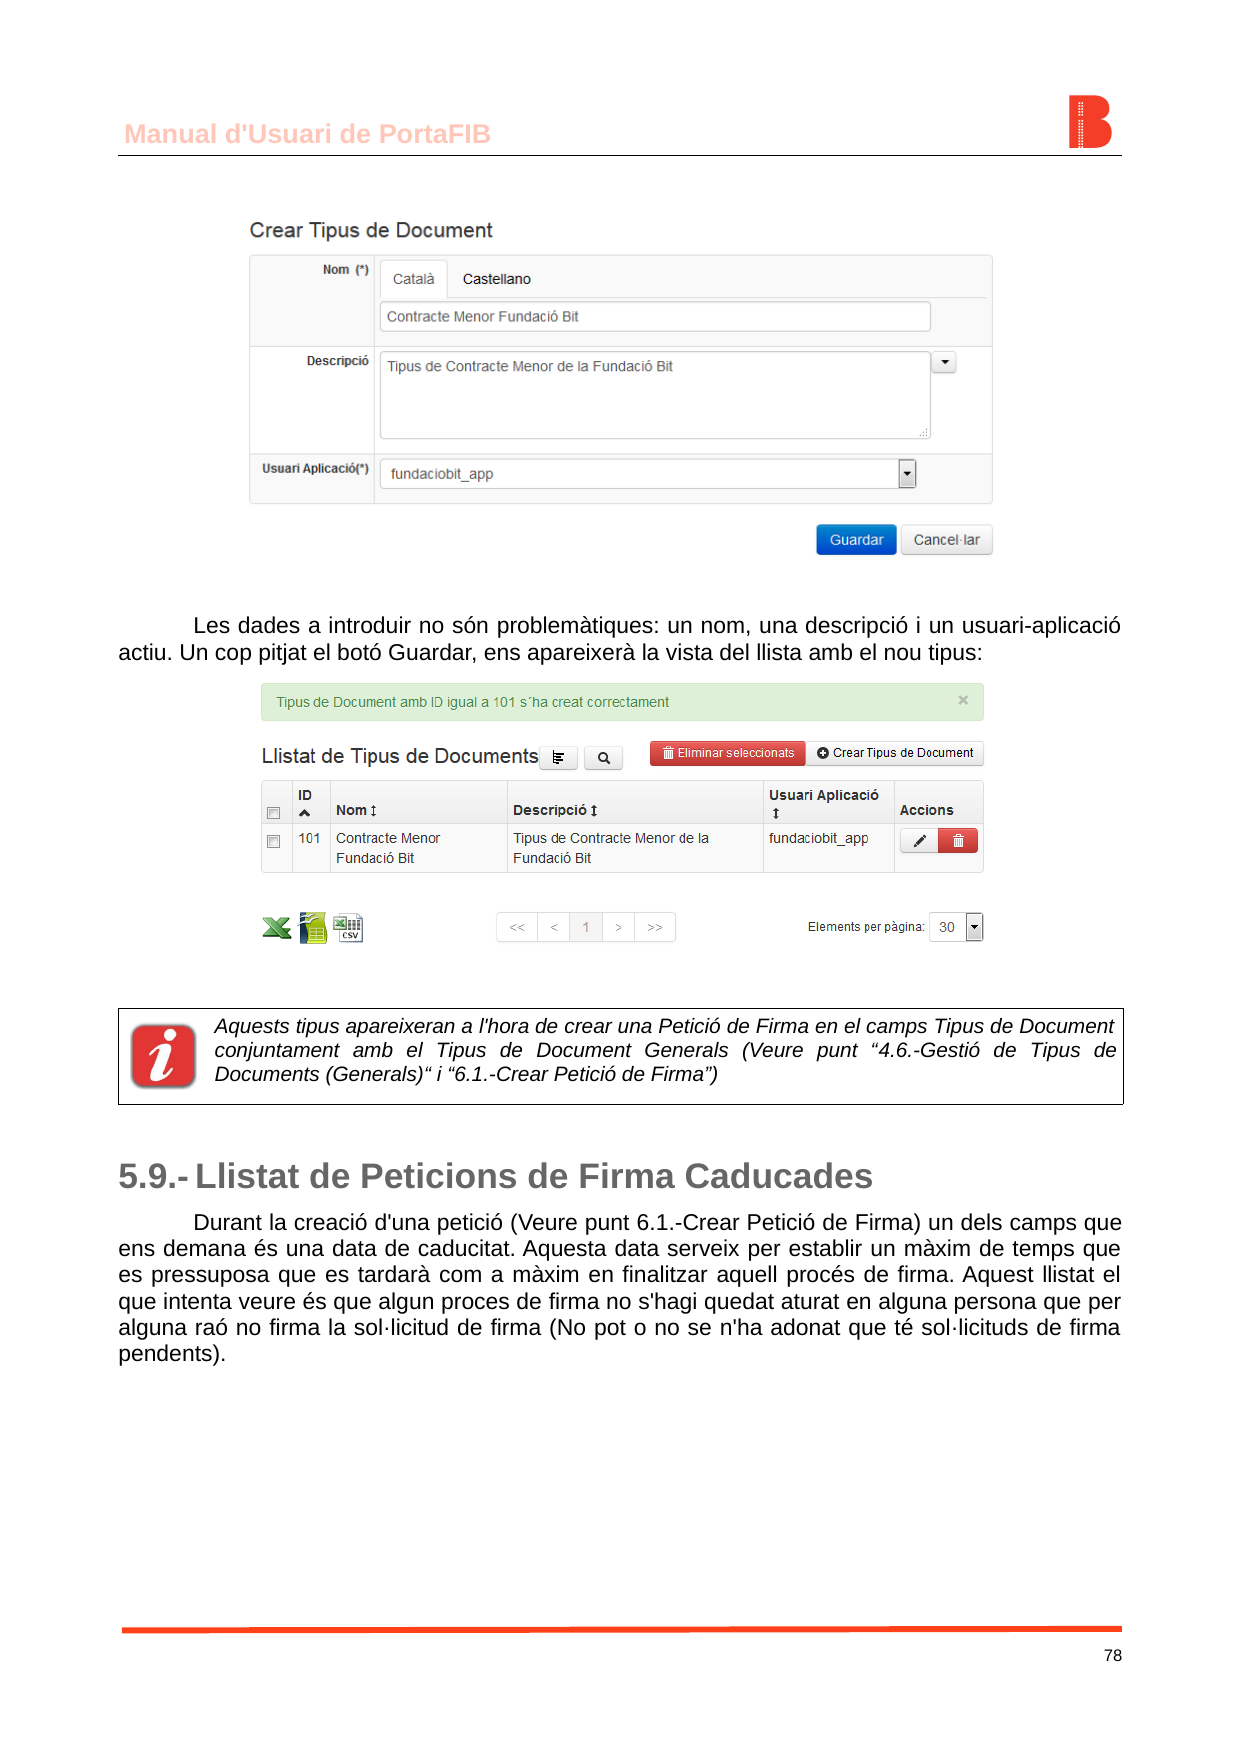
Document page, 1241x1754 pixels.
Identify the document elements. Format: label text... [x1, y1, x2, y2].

text Durant la creació d'una petició (Veure punt 6.1.-Crear Petició de Firma) un dels camps que ens demana és una data de caducitat. Aquesta data serveix per establir un màxim de temps que es pressuposa que es tardarà com a màxim en finalitzar aquell procés de firma. Aquest llistat el que intenta veure és que algun proces de firma no s'hagi quedat aturat en alguna persona que per alguna raó no firma la sol·licitud de firma (No pot o no se n'ha adonat que té sol·licituds de firma pendents). [118, 1209, 1122, 1367]
table_header [119, 1009, 209, 1104]
text Les dades a introduir no són problemàtiques: un nom, una descripció i un usuari-aplicació actiu. Un cop pitjat el botó Guardar, ens apareixerà la vista del llista amb el nou tipus: [118, 612, 1122, 665]
picture [1063, 94, 1117, 150]
picture [241, 215, 999, 561]
table_header Aquests tipus apareixeran a l'hora de crear una Petició de Firma en el camps Tipus de Document conjuntament amb el Tipus de Document Generals (Veure punt “4.6.-Gestió de Tipus de Documents (Generals)“ i “6.1.-Crear Petició de Firma”) [209, 1009, 1123, 1104]
subtitle Llistat de Peticions de Firma Caducades [118, 1155, 1122, 1196]
picture [250, 677, 990, 957]
picture [129, 1022, 198, 1090]
